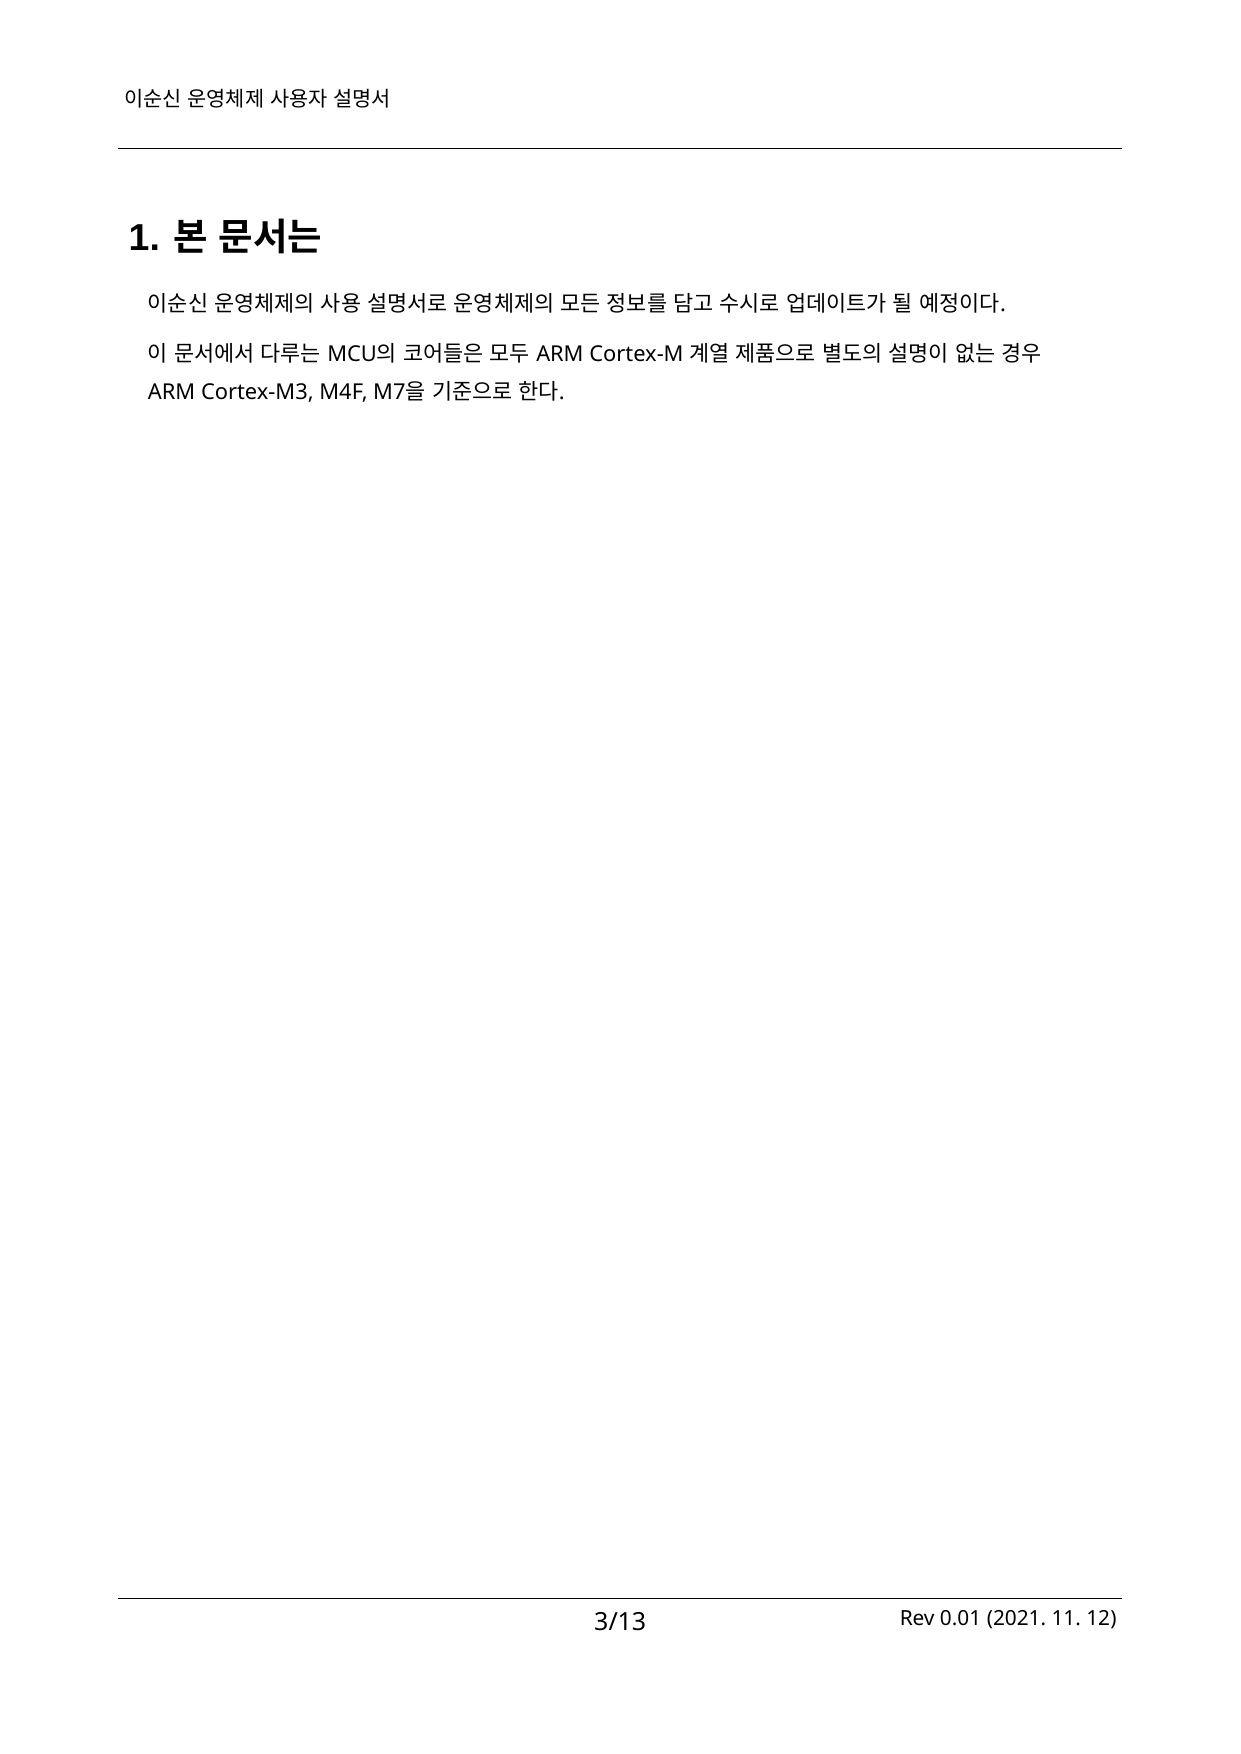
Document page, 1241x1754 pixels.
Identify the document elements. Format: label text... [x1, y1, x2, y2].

text 이 문서에서 다루는 MCU의 코어들은 모두 ARM Cortex-M 계열 제품으로 별도의 설명이 없는 경우 ARM Cortex-M3, M4F, M7을 기준으로 한다. [148, 336, 1093, 406]
subtitle 본 문서는 [118, 207, 1122, 261]
text 이순신 운영체제의 사용 설명서로 운영체제의 모든 정보를 담고 수시로 업데이트가 될 예정이다. [148, 286, 1093, 318]
